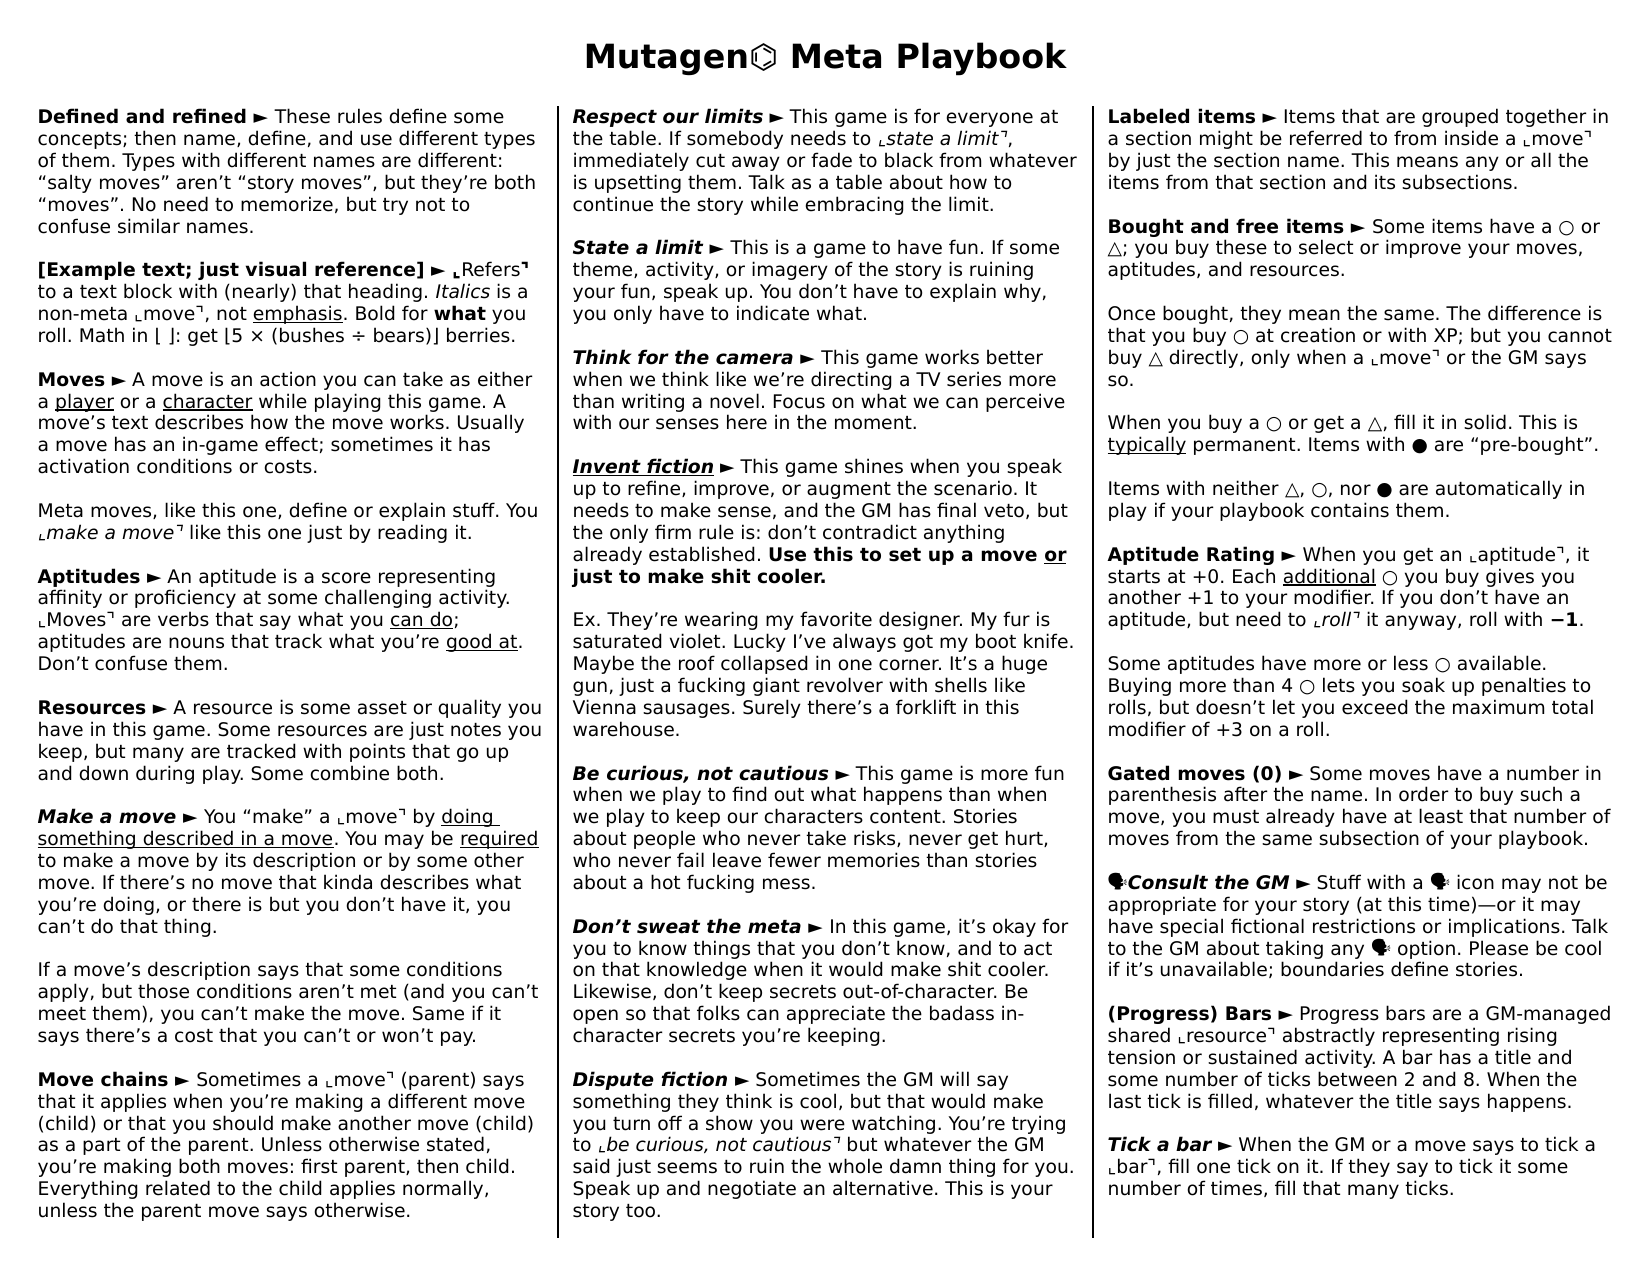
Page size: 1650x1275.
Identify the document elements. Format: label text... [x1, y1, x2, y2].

text Items with neither △, ○, nor ● are automatically in play if your playbook contains them. [1107, 478, 1612, 522]
subtitle Be curious, not cautious ► This game is more fun when we play to find out what happens than when we play to keep our characters content. Stories about people who never take risks, never get hurt, who never fail leave fewer memories than stories about a hot fucking mess. [572, 763, 1077, 894]
text Labeled items ► Items that are grouped together in a section might be referred to from inside a ⌞move⌝ by just the section name. This means any or all the items from that section and its subsections. [1107, 106, 1612, 194]
text Aptitude Rating ► When you get an ⌞aptitude⌝, it starts at +0. Each additional ○ you buy gives you another +1 to your modifier. If you don’t have an aptitude, but need to ⌞roll⌝ it anyway, roll with −1. [1107, 544, 1612, 631]
subtitle Respect our limits ► This game is for everyone at the table. If somebody needs to ⌞state a limit⌝, immediately cut away or fade to black from whatever is upsetting them. Talk as a table about how to continue the story while embracing the limit. [572, 106, 1077, 216]
text Some aptitudes have more or less ○ available. Buying more than 4 ○ lets you soak up penalties to rolls, but doesn’t let you exceed the maximum total modifier of +3 on a roll. [1107, 653, 1612, 741]
subtitle Don’t sweat the meta ► In this game, it’s okay for you to know things that you don’t know, and to act on that knowledge when it would make shit cooler. Likewise, don’t keep secrets out-of-character. Be open so that folks can appreciate the badass in-character secrets you’re keeping. [572, 916, 1077, 1047]
text (Progress) Bars ► Progress bars are a GM-managed shared ⌞resource⌝ abstractly representing rising tension or sustained activity. A bar has a title and some number of ticks between 2 and 8. When the last tick is filled, whatever the title says happens. [1107, 1003, 1612, 1113]
text Gated moves (0) ► Some moves have a number in parenthesis after the name. In order to buy such a move, you must already have at least that number of moves from the same subsection of your playbook. [1107, 763, 1612, 850]
text 🗣Consult the GM ► Stuff with a 🗣 icon may not be appropriate for your story (at this time)—or it may have special fictional restrictions or implications. Talk to the GM about taking any 🗣 option. Please be cool if it’s unavailable; boundaries define stories. [1107, 872, 1612, 981]
text Once bought, they mean the same. The difference is that you buy ○ at creation or with XP; but you cannot buy △ directly, only when a ⌞move⌝ or the GM says so. [1107, 303, 1612, 391]
text [Example text; just visual reference] ► ⌞Refers⌝ to a text block with (nearly) that heading. Italics is a non-meta ⌞move⌝, not emphasis. Bold for what you roll. Math in ⌊ ⌋: get ⌊5 × (bushes ÷ bears)⌋ berries. [37, 259, 542, 347]
text Tick a bar ► When the GM or a move says to tick a ⌞bar⌝, fill one tick on it. If they say to tick it some number of times, fill that many ticks. [1107, 1134, 1612, 1200]
subtitle Ex. They’re wearing my favorite designer. My fur is saturated violet. Lucky I’ve always got my boot knife. Maybe the roof collapsed in one corner. It’s a huge gun, just a fucking giant revolver with shells like Vienna sausages. Surely there’s a forklift in this warehouse. [572, 609, 1077, 741]
text Bought and free items ► Some items have a ○ or △; you buy these to select or improve your moves, aptitudes, and resources. [1107, 216, 1612, 281]
text Defined and refined ► These rules define some concepts; then name, define, and use different types of them. Types with different names are different: “salty moves” aren’t “story moves”, but they’re both “moves”. No need to memorize, but try not to confuse similar names. [37, 106, 542, 238]
subtitle Dispute fiction ► Sometimes the GM will say something they think is cool, but that would make you turn off a show you were watching. You’re trying to ⌞be curious, not cautious⌝ but whatever the GM said just seems to ruin the whole damn thing for you. Speak up and negotiate an alternative. This is your story too. [572, 1069, 1077, 1222]
text Make a move ► You “make” a ⌞move⌝ by doing something described in a move. You may be required to make a move by its description or by some other move. If there’s no move that kinda describes what you’re doing, or there is but you don’t have it, you can’t do that thing. [37, 806, 542, 938]
subtitle Think for the camera ► This game works better when we think like we’re directing a TV series more than writing a novel. Focus on what we can perceive with our senses here in the moment. [572, 347, 1077, 434]
text Moves ► A move is an action you can take as either a player or a character while playing this game. A move’s text describes how the move works. Usually a move has an in-game effect; sometimes it has activation conditions or costs. [37, 369, 542, 478]
text Resources ► A resource is some asset or quality you have in this game. Some resources are just notes you keep, but many are tracked with points that go up and down during play. Some combine both. [37, 697, 542, 784]
text Aptitudes ► An aptitude is a score representing affinity or proficiency at some challenging activity. ⌞Moves⌝ are verbs that say what you can do; aptitudes are nouns that track what you’re good at. Don’t confuse them. [37, 566, 542, 675]
text Move chains ► Sometimes a ⌞move⌝ (parent) says that it applies when you’re making a different move (child) or that you should make another move (child) as a part of the parent. Unless otherwise stated, you’re making both moves: first parent, then child. Everything related to the child applies normally, unless the parent move says otherwise. [37, 1069, 542, 1222]
text When you buy a ○ or get a △, fill it in solid. This is typically permanent. Items with ● are “pre-bought”. [1107, 413, 1612, 456]
text If a move’s description says that some conditions apply, but those conditions aren’t met (and you can’t meet them), you can’t make the move. Same if it says there’s a cost that you can’t or won’t pay. [37, 959, 542, 1047]
text Meta moves, like this one, define or explain stuff. You ⌞make a move⌝ like this one just by reading it. [37, 500, 542, 544]
subtitle State a limit ► This is a game to have fun. If some theme, activity, or imagery of the story is ruining your fun, speak up. You don’t have to explain why, you only have to indicate what. [572, 238, 1077, 325]
subtitle Invent fiction ► This game shines when you speak up to refine, improve, or augment the scenario. It needs to make sense, and the GM has final veto, but the only firm rule is: don’t contradict anything already established. Use this to set up a move or just to make shit cooler. [572, 456, 1077, 588]
